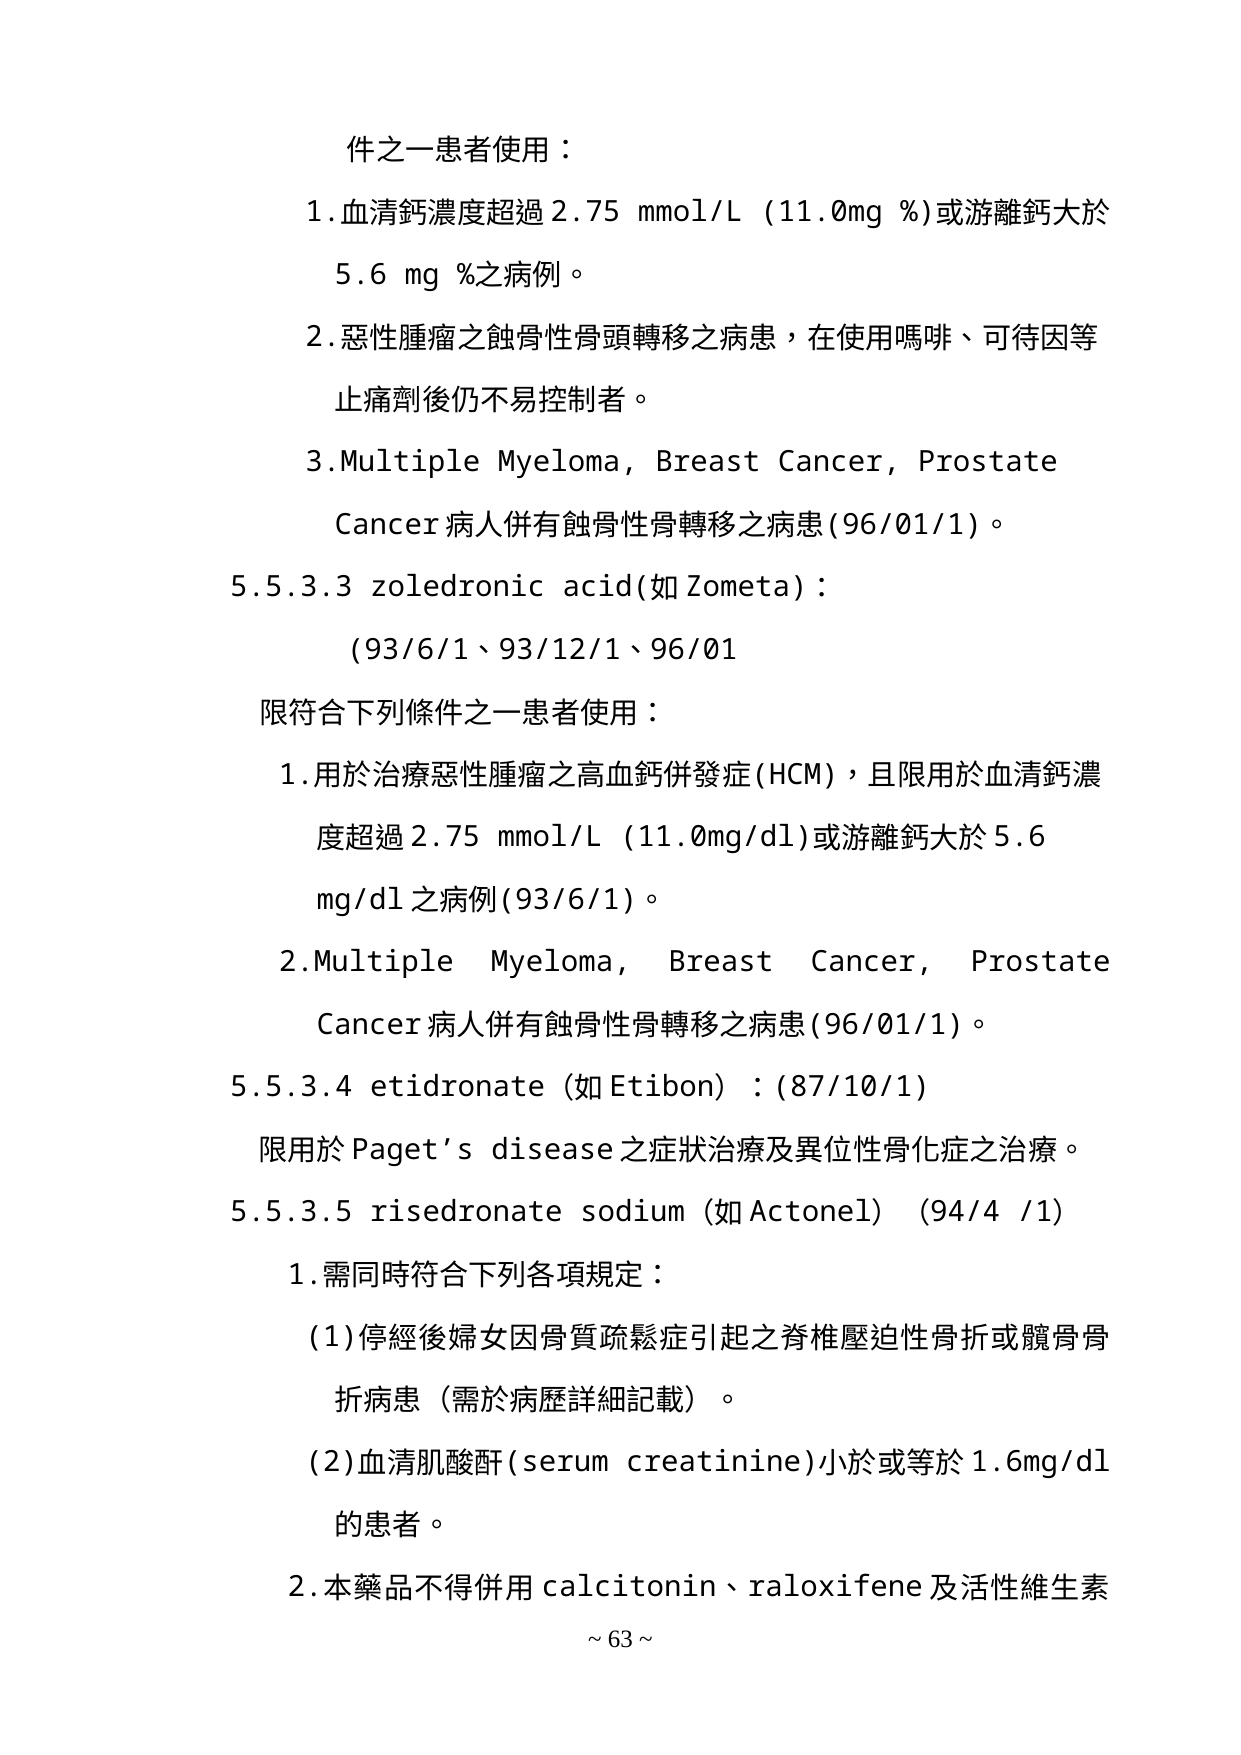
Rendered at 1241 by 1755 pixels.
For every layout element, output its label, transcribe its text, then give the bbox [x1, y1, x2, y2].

text 限符合下列條件之一患者使用： [259, 669, 1110, 731]
text 1.用於治療惡性腫瘤之高血鈣併發症(HCM)，且限用於血清鈣濃度超過2.75 mmol/L (11.0mg/dl)或游離鈣大於5.6 mg/dl之病例(93/6/1)。 [278, 731, 1110, 919]
text 5.5.3.3 zoledronic acid(如Zometa)：(93/6/1、93/12/1、96/01 [230, 544, 1110, 669]
text 2.本藥品不得併用calcitonin、raloxifene及活性維生素 [287, 1544, 1110, 1606]
text (1)停經後婦女因骨質疏鬆症引起之脊椎壓迫性骨折或髖骨骨折病患（需於病歷詳細記載）。 [305, 1294, 1110, 1419]
text 1.血清鈣濃度超過2.75 mmol/L (11.0mg %)或游離鈣大於5.6 mg %之病例。 [305, 169, 1110, 294]
text 5.5.3.5 risedronate sodium（如Actonel）（94/4 /1） [230, 1169, 1110, 1231]
text 限用於Paget’s disease之症狀治療及異位性骨化症之治療。 [229, 1106, 1110, 1169]
text 件之一患者使用： [230, 106, 1110, 169]
text 3.Multiple Myeloma, Breast Cancer, Prostate Cancer病人併有蝕骨性骨轉移之病患(96/01/1)。 [305, 419, 1110, 544]
text 1.需同時符合下列各項規定： [287, 1231, 1110, 1294]
text 2.惡性腫瘤之蝕骨性骨頭轉移之病患，在使用嗎啡、可待因等止痛劑後仍不易控制者。 [305, 294, 1110, 419]
text 2.Multiple Myeloma, Breast Cancer, Prostate Cancer病人併有蝕骨性骨轉移之病患(96/01/1)。 [278, 919, 1110, 1044]
text 5.5.3.4 etidronate（如Etibon）：(87/10/1) [230, 1044, 1110, 1106]
text (2)血清肌酸酐(serum creatinine)小於或等於1.6mg/dl的患者。 [305, 1419, 1110, 1544]
